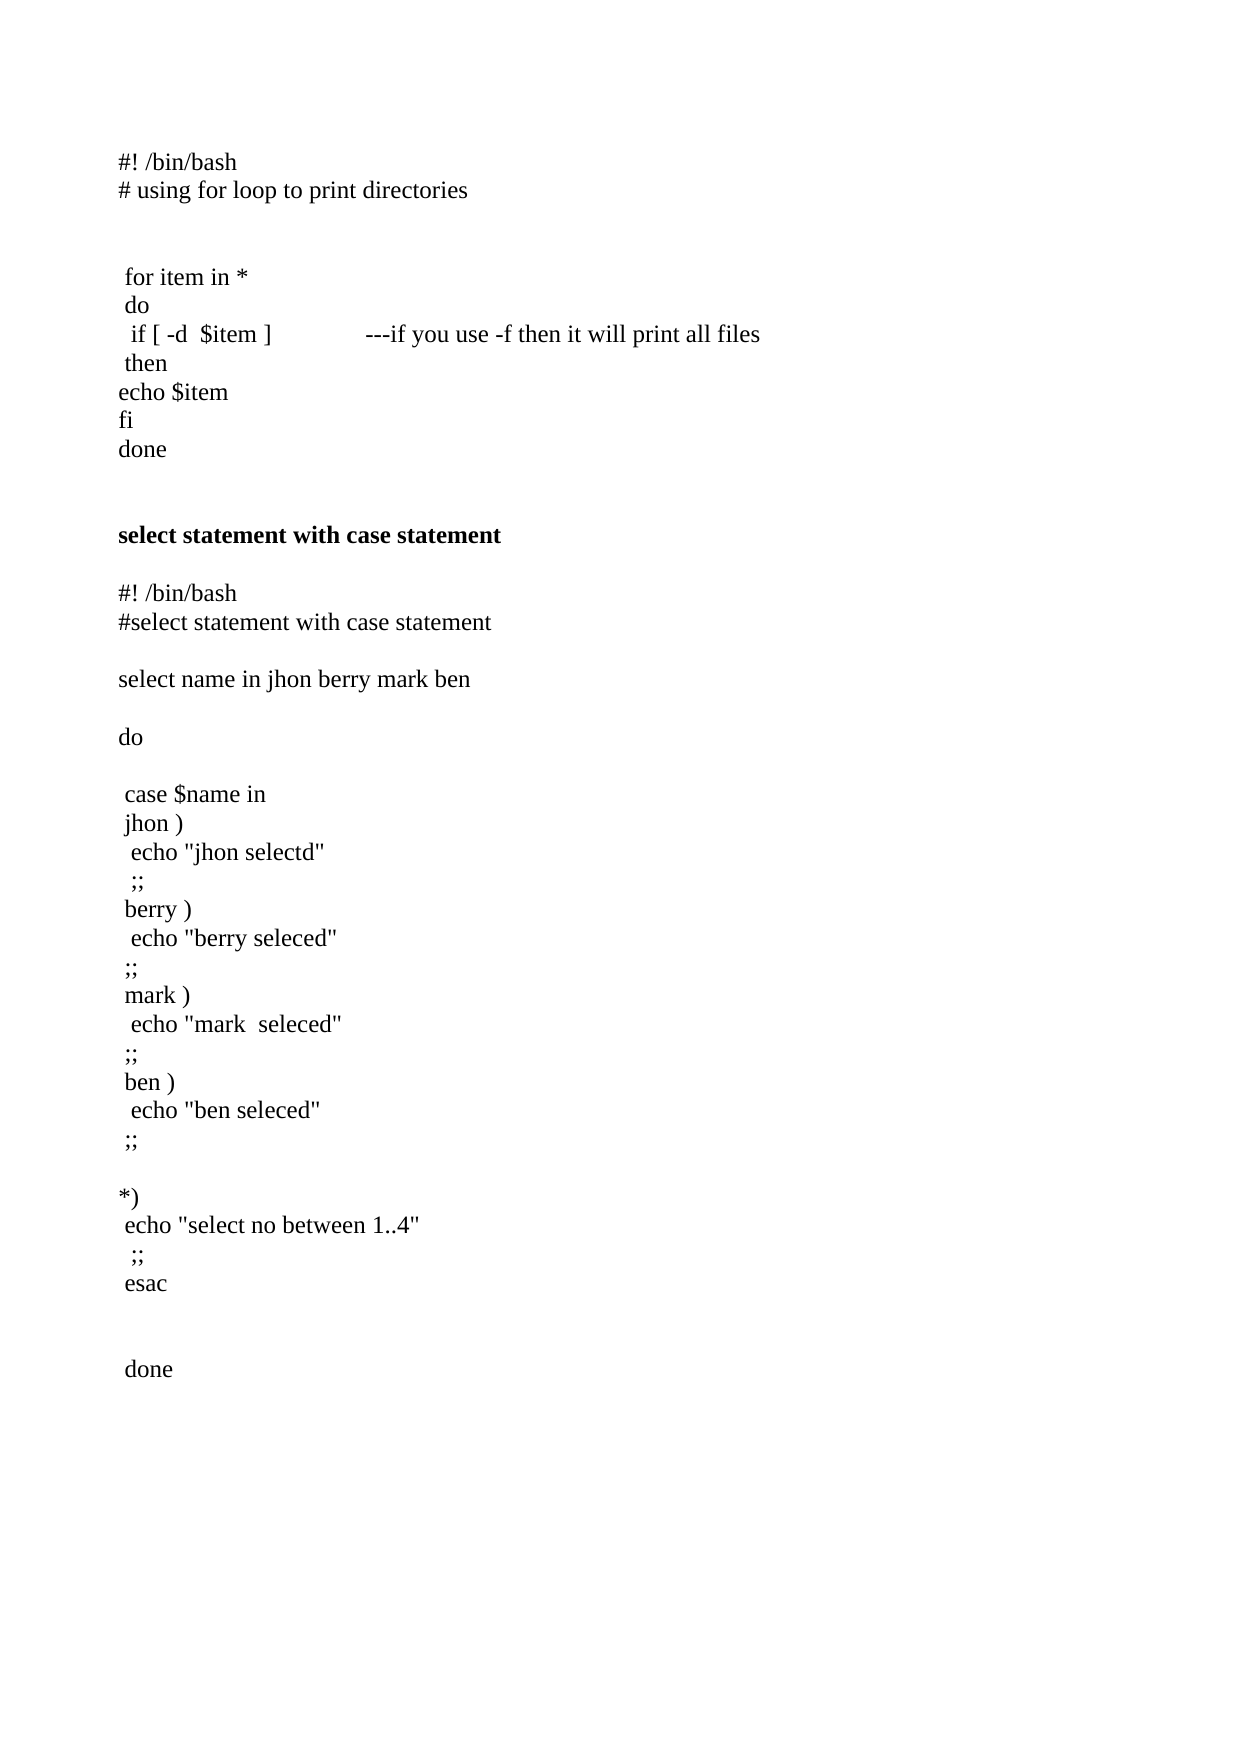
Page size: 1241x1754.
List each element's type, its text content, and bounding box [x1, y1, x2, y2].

text do [118, 722, 1122, 751]
text jhon ) [118, 808, 1122, 837]
text ;; [118, 1038, 1122, 1067]
text done [118, 1354, 1122, 1383]
text berry ) [118, 894, 1122, 923]
text #select statement with case statement [118, 607, 1122, 636]
text ;; [118, 1239, 1122, 1268]
text if [ -d $item ] ---if you use -f then it will print all files [118, 319, 1122, 348]
text select name in jhon berry mark ben [118, 664, 1122, 693]
text select statement with case statement [118, 521, 1122, 549]
text #! /bin/bash [118, 578, 1122, 607]
text then [118, 348, 1122, 377]
text echo "select no between 1..4" [118, 1211, 1122, 1239]
text esac [118, 1268, 1122, 1297]
text echo "jhon selectd" [118, 837, 1122, 866]
text ;; [118, 1124, 1122, 1153]
text fi [118, 406, 1122, 434]
text ;; [118, 952, 1122, 981]
text echo "mark seleced" [118, 1009, 1122, 1038]
text # using for loop to print directories [118, 176, 1122, 204]
text for item in * [118, 262, 1122, 291]
text #! /bin/bash [118, 147, 1122, 176]
text done [118, 434, 1122, 463]
text do [118, 291, 1122, 319]
text echo $item [118, 377, 1122, 406]
text echo "ben seleced" [118, 1096, 1122, 1124]
text mark ) [118, 981, 1122, 1009]
text case $name in [118, 779, 1122, 808]
text ben ) [118, 1067, 1122, 1096]
text *) [118, 1182, 1122, 1211]
text echo "berry seleced" [118, 923, 1122, 952]
text ;; [118, 866, 1122, 894]
